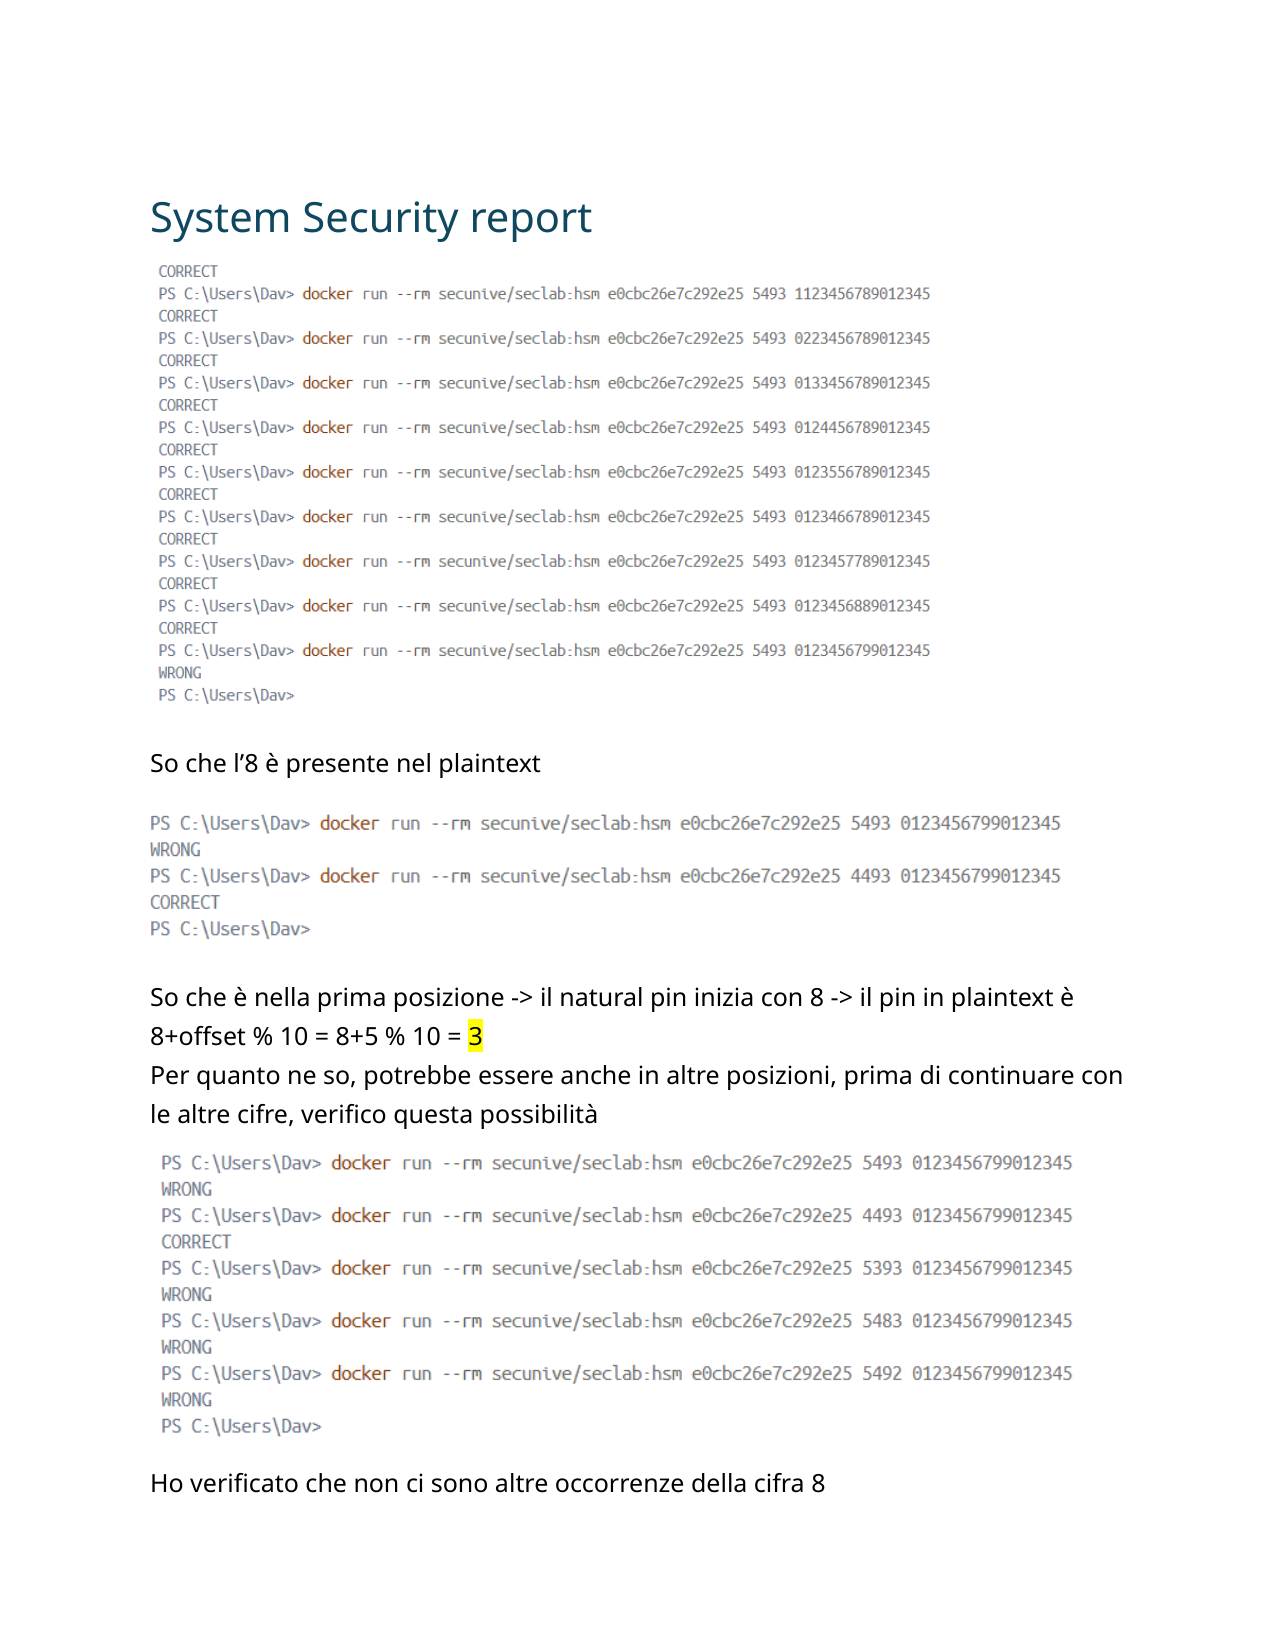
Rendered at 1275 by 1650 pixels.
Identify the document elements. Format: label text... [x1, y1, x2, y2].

subtitle System Security report [150, 187, 1125, 244]
text So che è nella prima posizione -> il natural pin inizia con 8 -> il pin in plaintext è 8+offset % 10 = 8+5 % 10 = 3 Per quanto ne so, potrebbe essere anche in altre posizioni, prima di continuare con le altre cifre, verifico questa possibilità [150, 979, 1125, 1131]
text Ho verificato che non ci sono altre occorrenze della cifra 8 [150, 1466, 1125, 1500]
text So che l’8 è presente nel plaintext [150, 745, 1125, 779]
